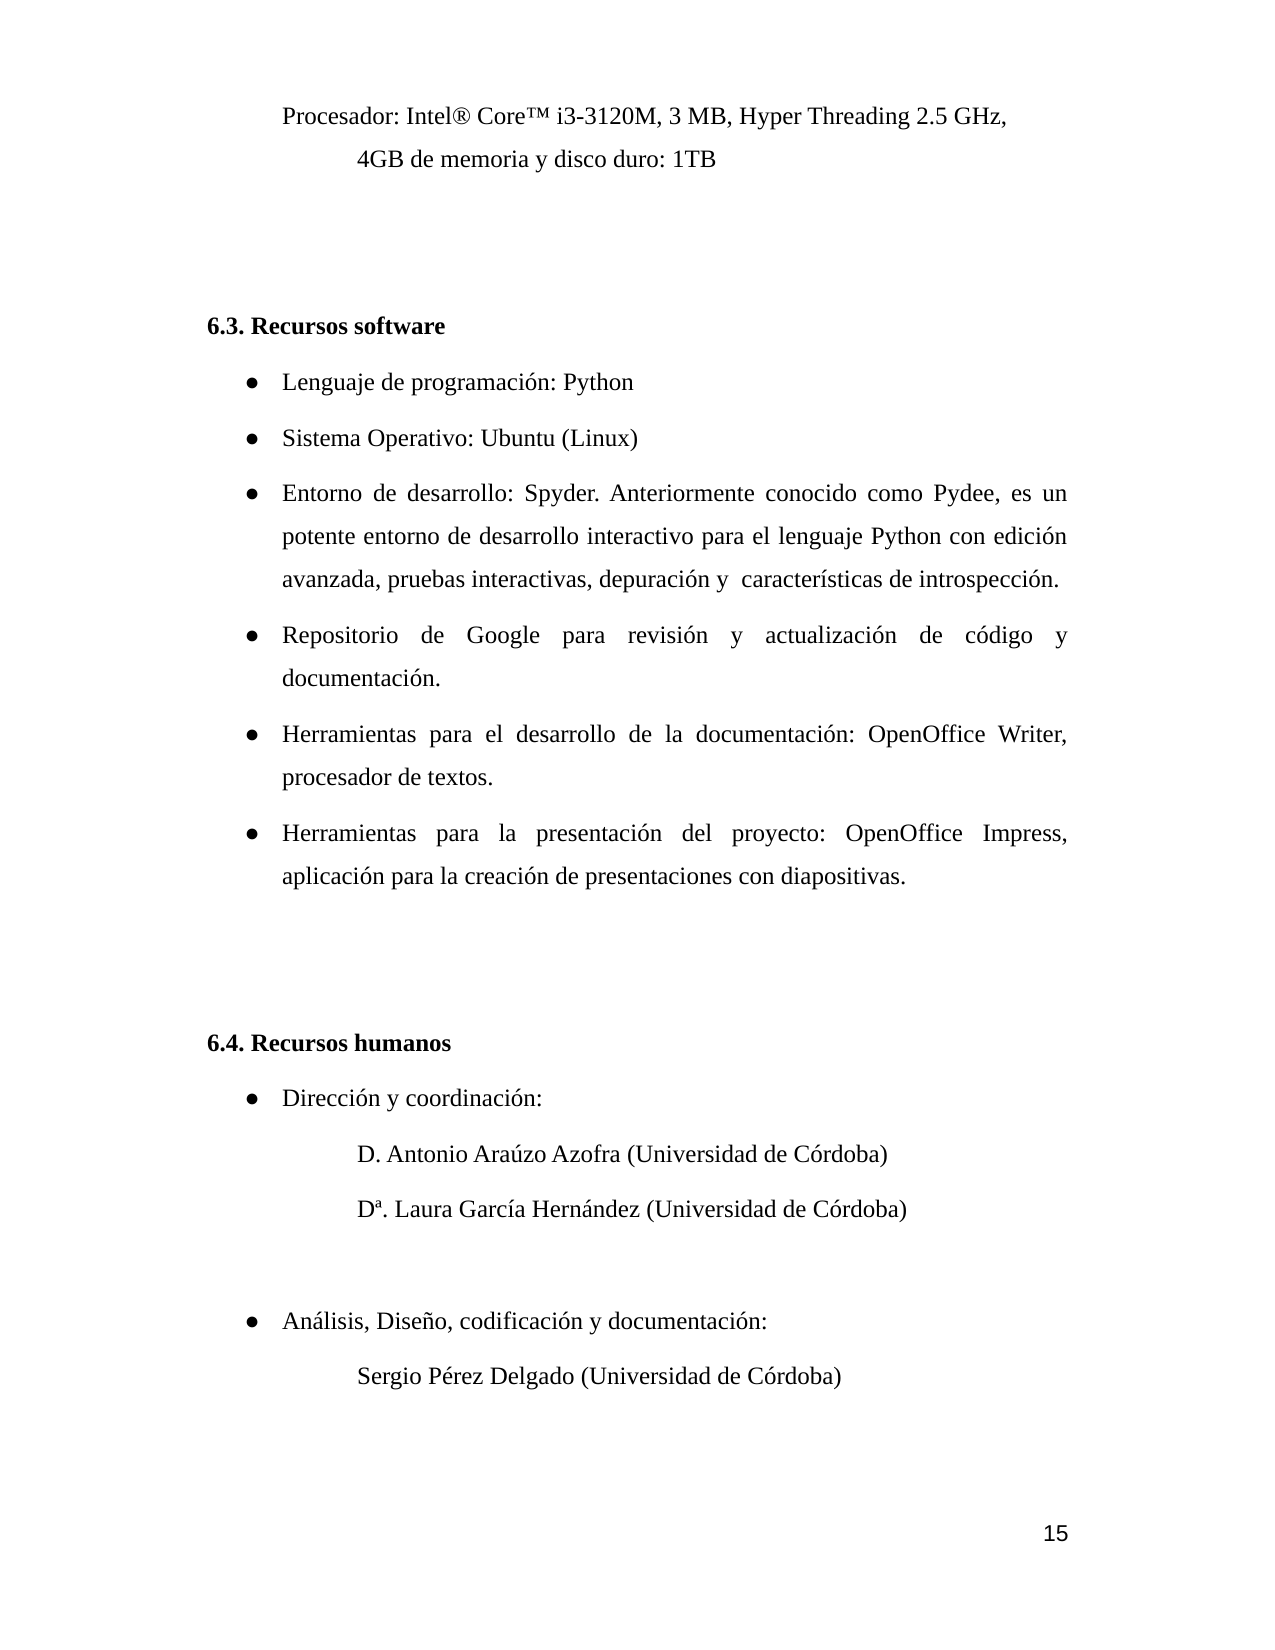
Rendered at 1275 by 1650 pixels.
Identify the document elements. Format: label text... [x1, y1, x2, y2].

list Análisis, Diseño, codificación y documentación: [244, 1306, 1068, 1334]
text D. Antonio Araúzo Azofra (Universidad de Córdoba) [207, 1139, 1068, 1168]
list Herramientas para el desarrollo de la documentación: OpenOffice Writer, procesador de textos. [244, 719, 1068, 791]
text 6.4. Recursos humanos [207, 1028, 1068, 1056]
list Herramientas para la presentación del proyecto: OpenOffice Impress, aplicación para la creación de presentaciones con diapositivas. [244, 818, 1068, 889]
list Entorno de desarrollo: Spyder. Anteriormente conocido como Pydee, es un potente entorno de desarrollo interactivo para el lenguaje Python con edición avanzada, pruebas interactivas, depuración y características de introspección. [244, 478, 1068, 593]
text Procesador: Intel® Core™ i3-3120M, 3 MB, Hyper Threading 2.5 GHz, 4GB de memoria y disco duro: 1TB [282, 101, 1068, 173]
text Sergio Pérez Delgado (Universidad de Córdoba) [207, 1361, 1068, 1390]
list Sistema Operativo: Ubuntu (Linux) [244, 423, 1068, 451]
text 6.3. Recursos software [207, 311, 1068, 340]
list Repositorio de Google para revisión y actualización de código y documentación. [244, 620, 1068, 692]
list Dirección y coordinación: [244, 1083, 1068, 1112]
text Dª. Laura García Hernández (Universidad de Córdoba) [207, 1194, 1068, 1223]
list Lenguaje de programación: Python [244, 367, 1068, 396]
